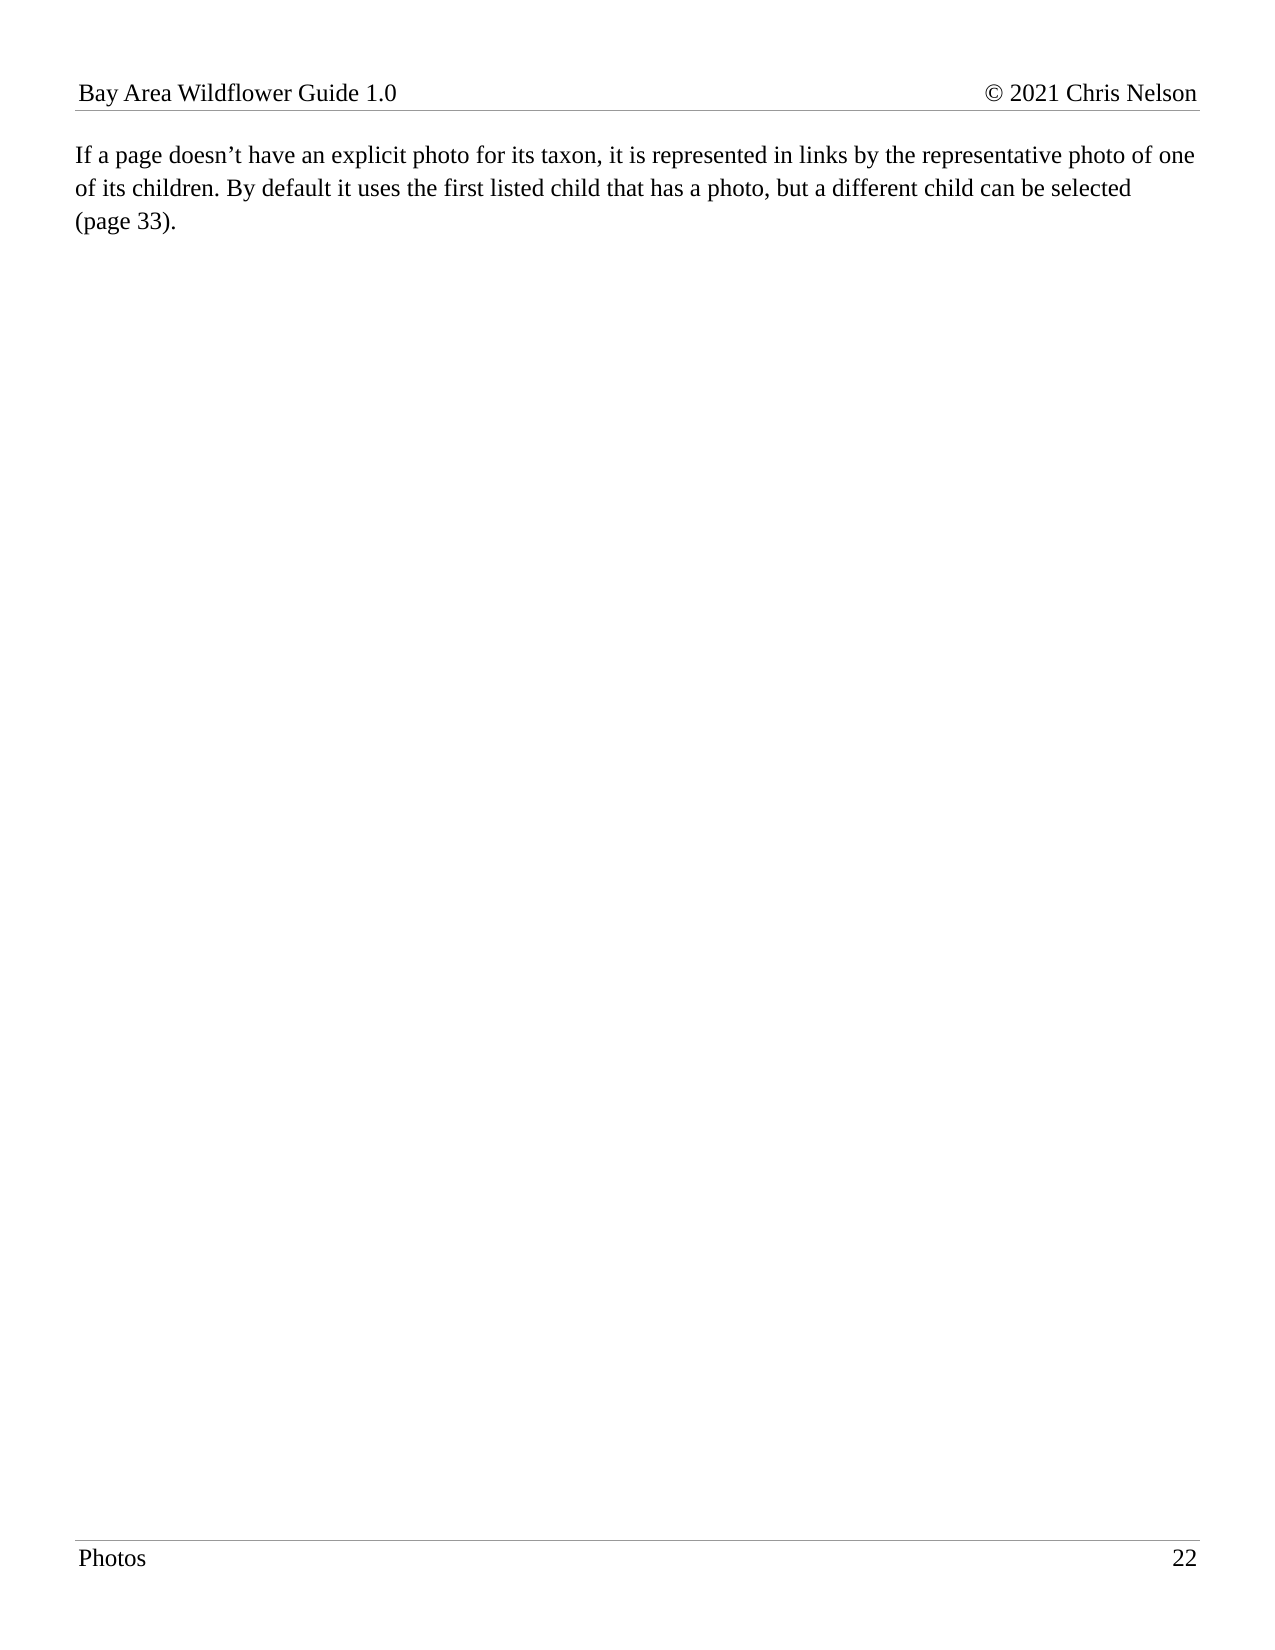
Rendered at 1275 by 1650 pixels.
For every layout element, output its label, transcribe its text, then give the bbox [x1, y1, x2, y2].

text If a page doesn’t have an explicit photo for its taxon, it is represented in links by the representative photo of one of its children. By default it uses the first listed child that has a photo, but a different child can be selected (page 33). [75, 140, 1200, 235]
